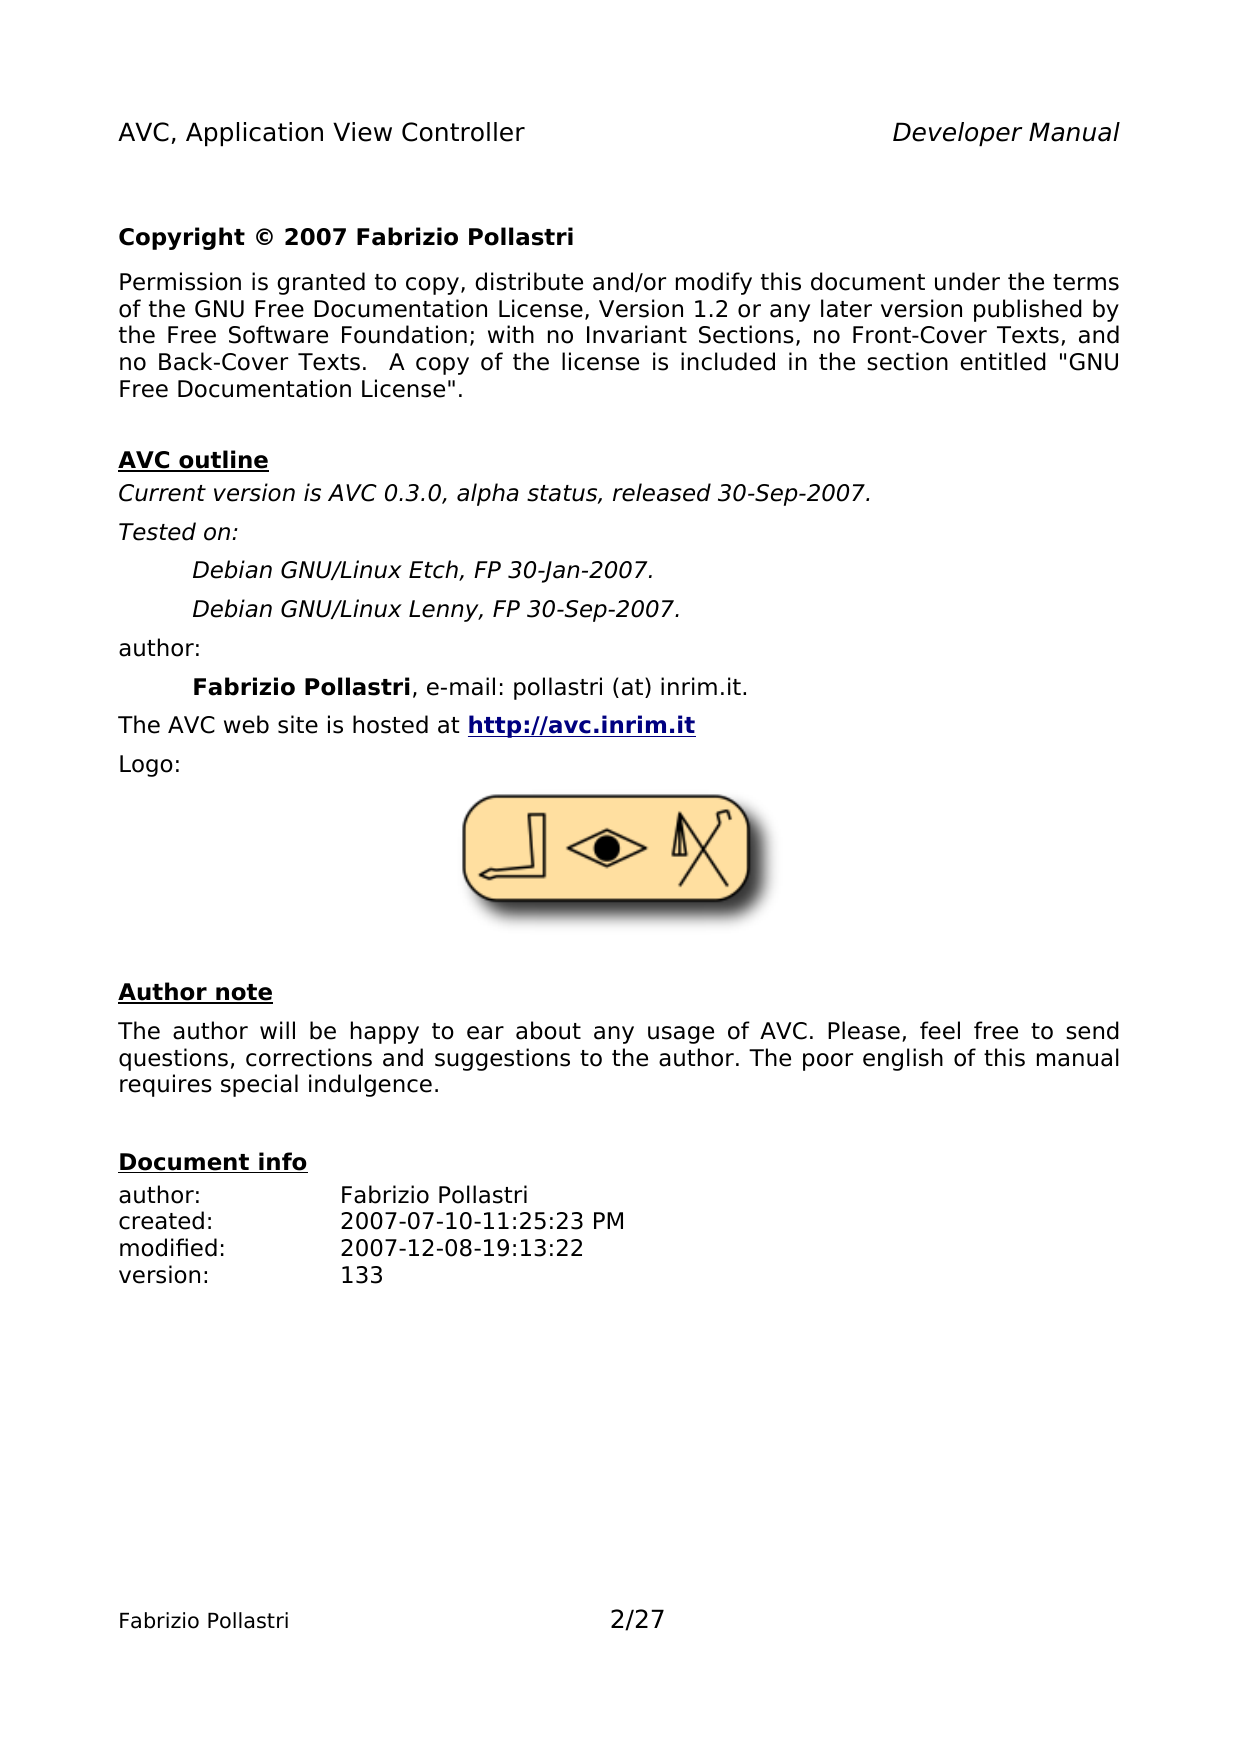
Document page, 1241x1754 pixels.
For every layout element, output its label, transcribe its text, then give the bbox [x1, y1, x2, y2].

text modified: 2007-12-08-19:13:22 [118, 1235, 1122, 1262]
text Author note [118, 979, 1122, 1006]
text Debian GNU/Linux Etch, FP 30-Jan-2007. [192, 558, 1122, 584]
text created: 2007-07-10-11:25:23 PM [118, 1208, 1122, 1235]
text Logo: [118, 751, 1122, 778]
text Current version is AVC 0.3.0, alpha status, released 30-Sep-2007. [118, 480, 1122, 507]
text The AVC web site is hosted at http://avc.inrim.it [118, 713, 1122, 739]
text author: Fabrizio Pollastri [118, 1182, 1122, 1208]
text Tested on: [118, 519, 1122, 546]
picture [451, 784, 789, 941]
text Permission is granted to copy, distribute and/or modify this document under the terms of the GNU Free Documentation License, Version 1.2 or any later version published by the Free Software Foundation; with no Invariant Sections, no Front-Cover Texts, and no Back-Cover Texts. A copy of the license is included in the section entitled "GNU Free Documentation License". [118, 269, 1122, 403]
subtitle Copyright © 2007 Fabrizio Pollastri [118, 224, 1122, 251]
text AVC outline [118, 447, 1122, 474]
text Debian GNU/Linux Lenny, FP 30-Sep-2007. [192, 596, 1122, 623]
text Document info [118, 1149, 1122, 1176]
text author: [118, 635, 1122, 662]
text Fabrizio Pollastri, e-mail: pollastri (at) inrim.it. [192, 674, 1122, 701]
text version: 133 [118, 1262, 1122, 1288]
text The author will be happy to ear about any usage of AVC. Please, feel free to send questions, corrections and suggestions to the author. The poor english of this manual requires special indulgence. [118, 1018, 1122, 1098]
